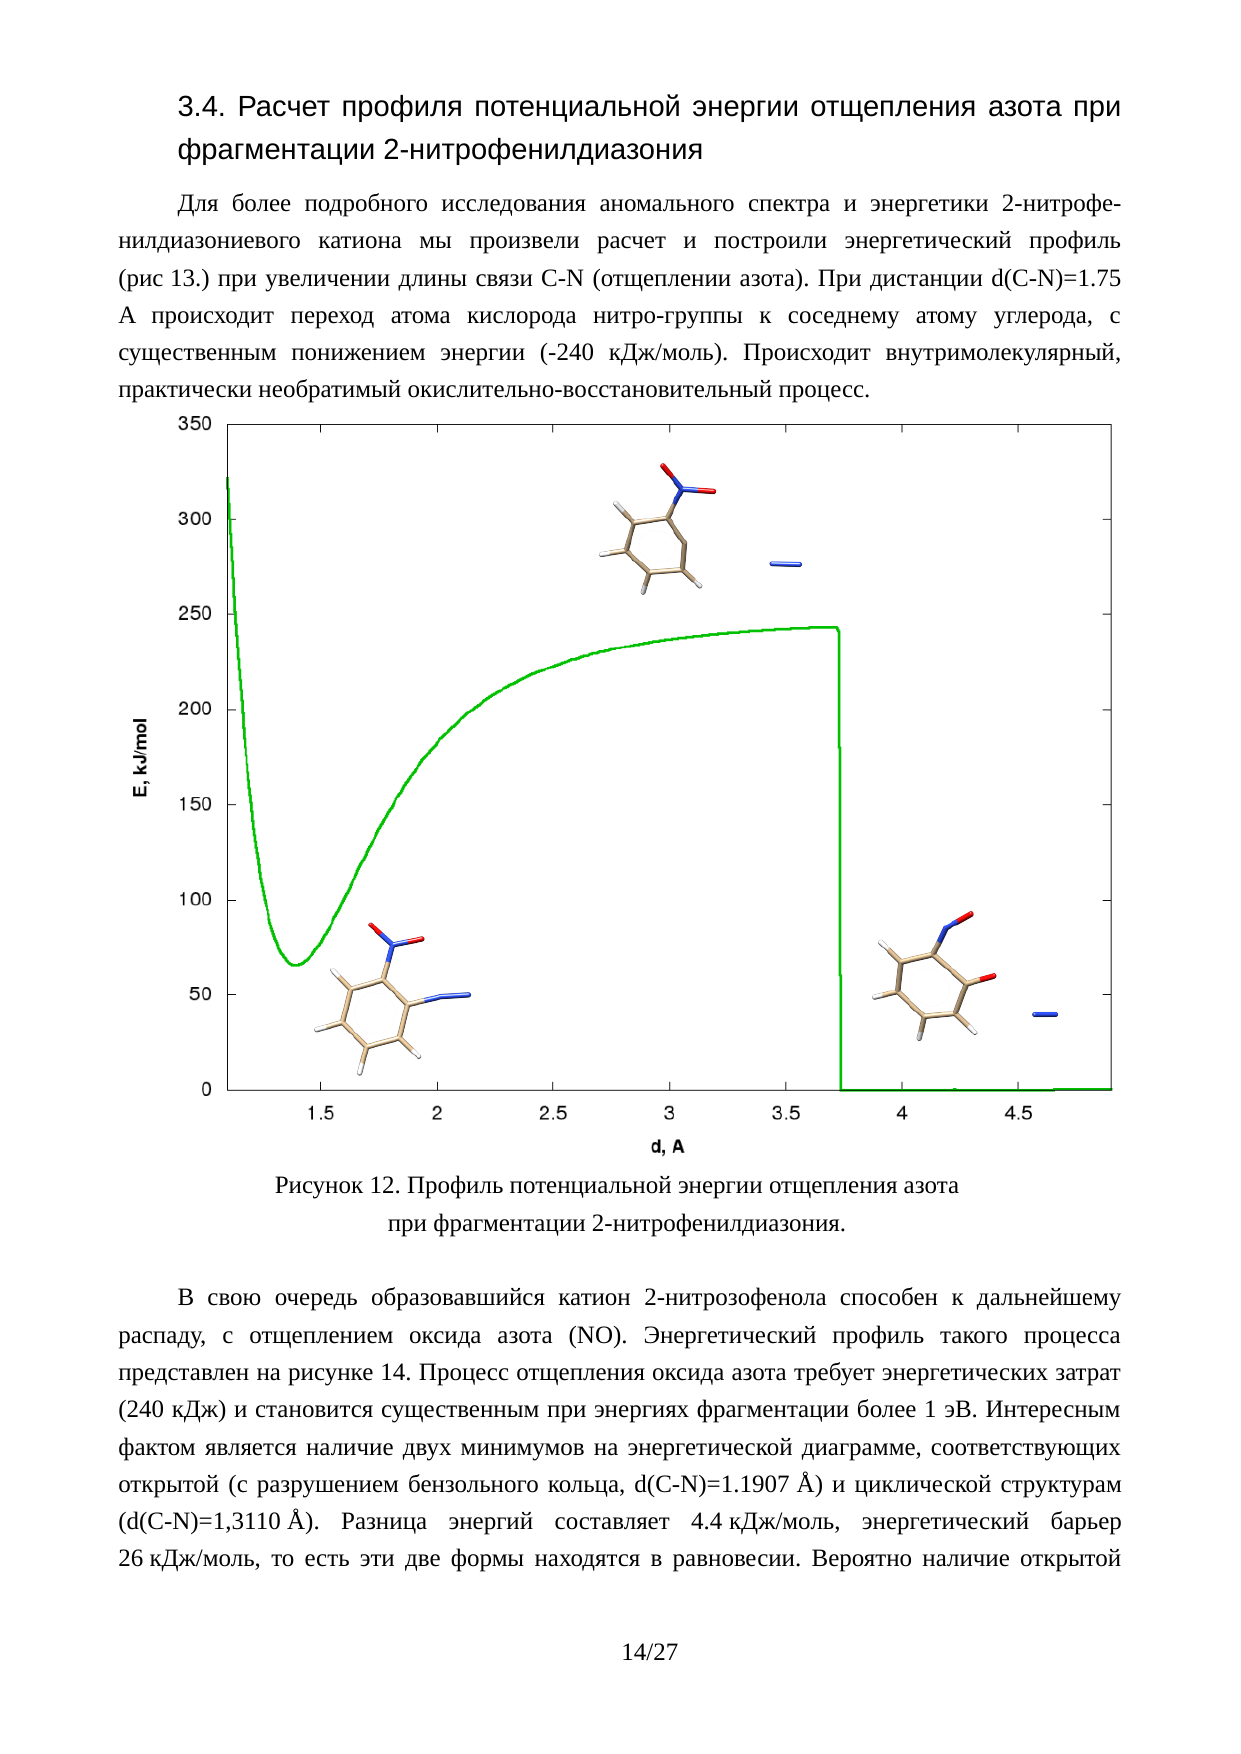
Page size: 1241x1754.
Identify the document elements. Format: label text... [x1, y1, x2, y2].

picture [118, 411, 1123, 1162]
text Для более подробного исследования аномального спектра и энергетики 2-нитрофе-нилдиазониевого катиона мы произвели расчет и построили энергетический профиль (рис 13.) при увеличении длины связи C-N (отщеплении азота). При дистанции d(C-N)=1.75 A происходит переход атома кислорода нитро-группы к соседнему атому углерода, с существенным понижением энергии (-240 кДж/моль). Происходит внутримолекулярный, практически необратимый окислительно-восстановительный процесс. [118, 188, 1122, 403]
text В свою очередь образовавшийся катион 2-нитрозофенола способен к дальнейшему распаду, с отщеплением оксида азота (NO). Энергетический профиль такого процесса представлен на рисунке 14. Процесс отщепления оксида азота требует энергетических затрат (240 кДж) и становится существенным при энергиях фрагментации более 1 эВ. Интересным фактом является наличие двух минимумов на энергетической диаграмме, соответствующих открытой (с разрушением бензольного кольца, d(C-N)=1.1907 Å) и циклической структурам (d(C-N)=1,3110 Å). Разница энергий составляет 4.4 кДж/моль, энергетический барьер 26 кДж/моль, то есть эти две формы находятся в равновесии. Вероятно наличие открытой [118, 1282, 1122, 1572]
text при фрагментации 2-нитрофенилдиазония. [118, 1208, 1122, 1237]
text Рисунок 12. Профиль потенциальной энергии отщепления азота [118, 1171, 1122, 1199]
subtitle 3.4. Расчет профиля потенциальной энергии отщепления азота при фрагментации 2-нитрофенилдиазония [177, 88, 1122, 166]
